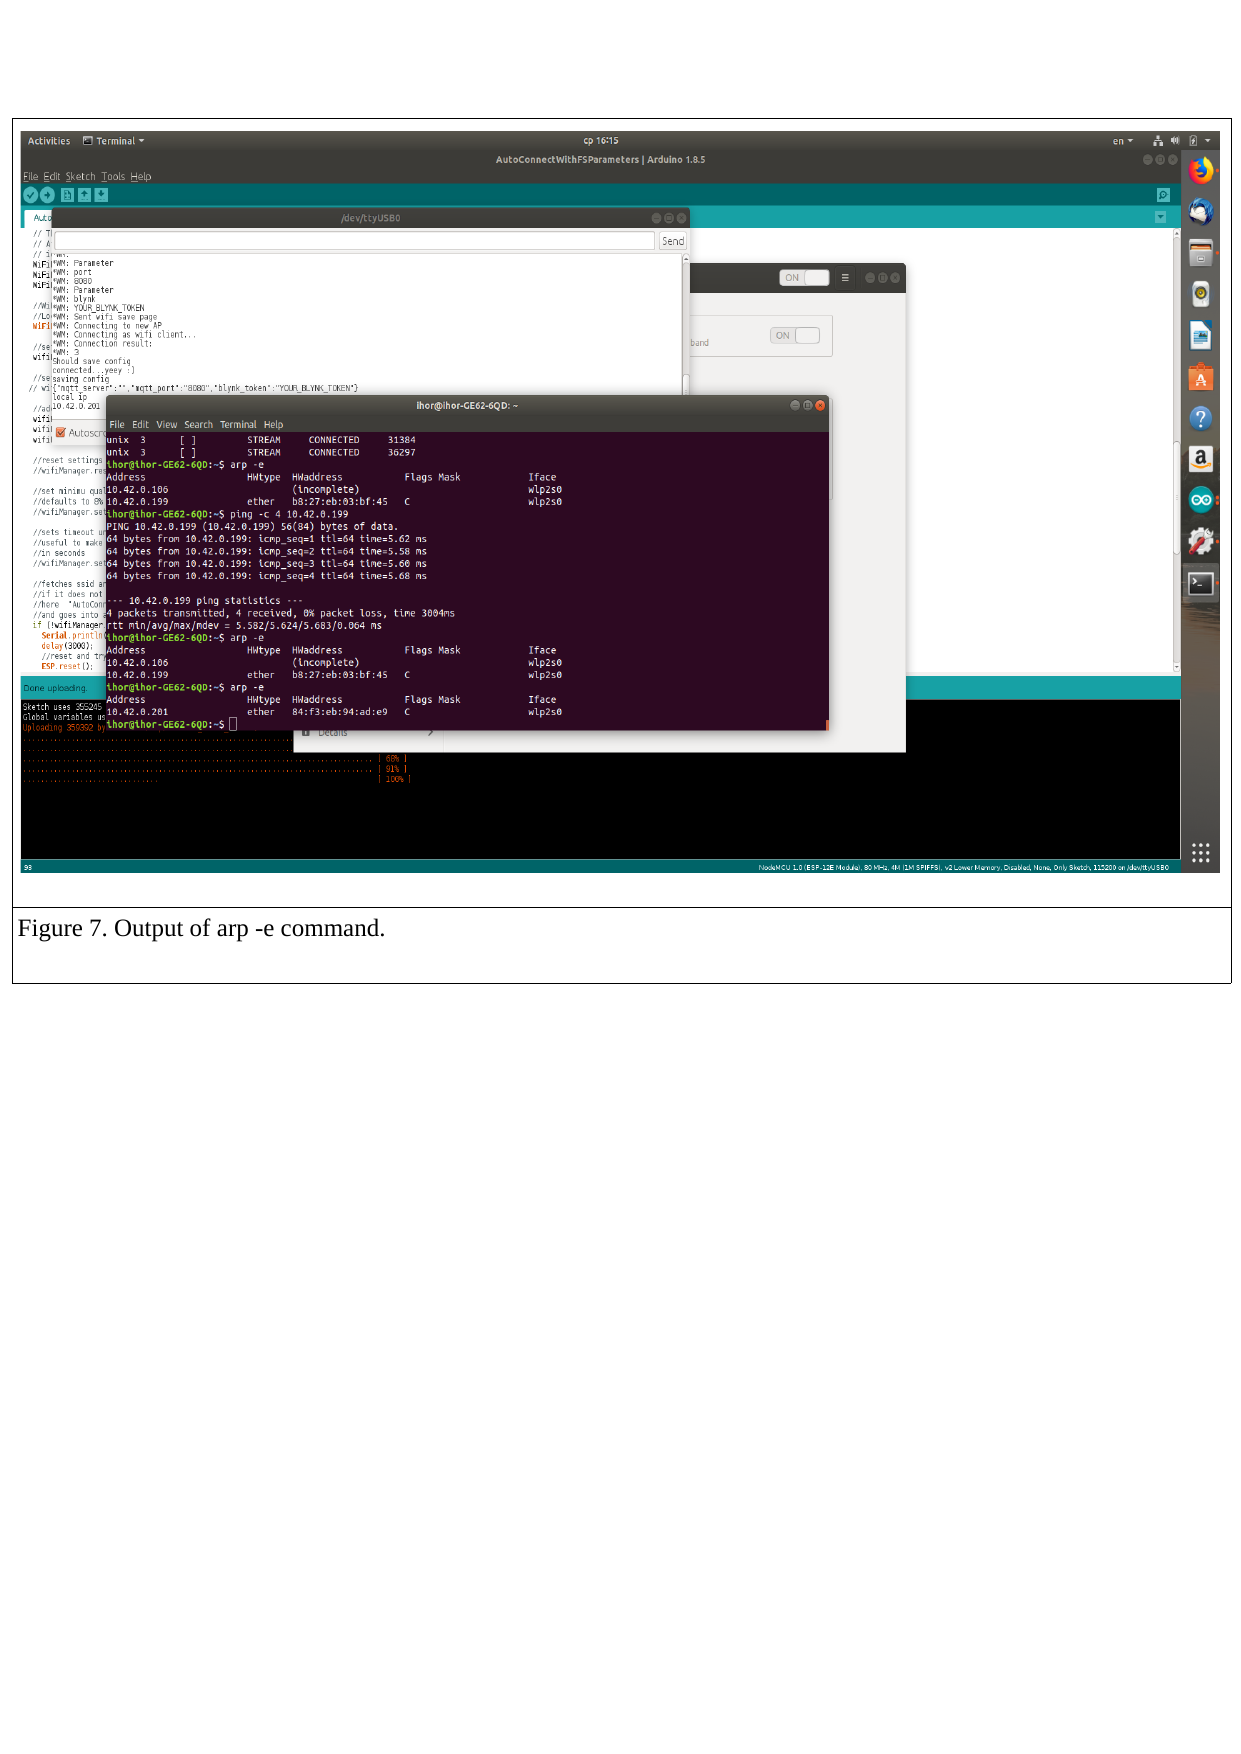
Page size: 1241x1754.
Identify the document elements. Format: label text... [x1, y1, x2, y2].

picture [20, 131, 1220, 873]
table_cell Figure 7. Output of arp -e command. [13, 908, 1231, 983]
table_header [13, 119, 1231, 907]
